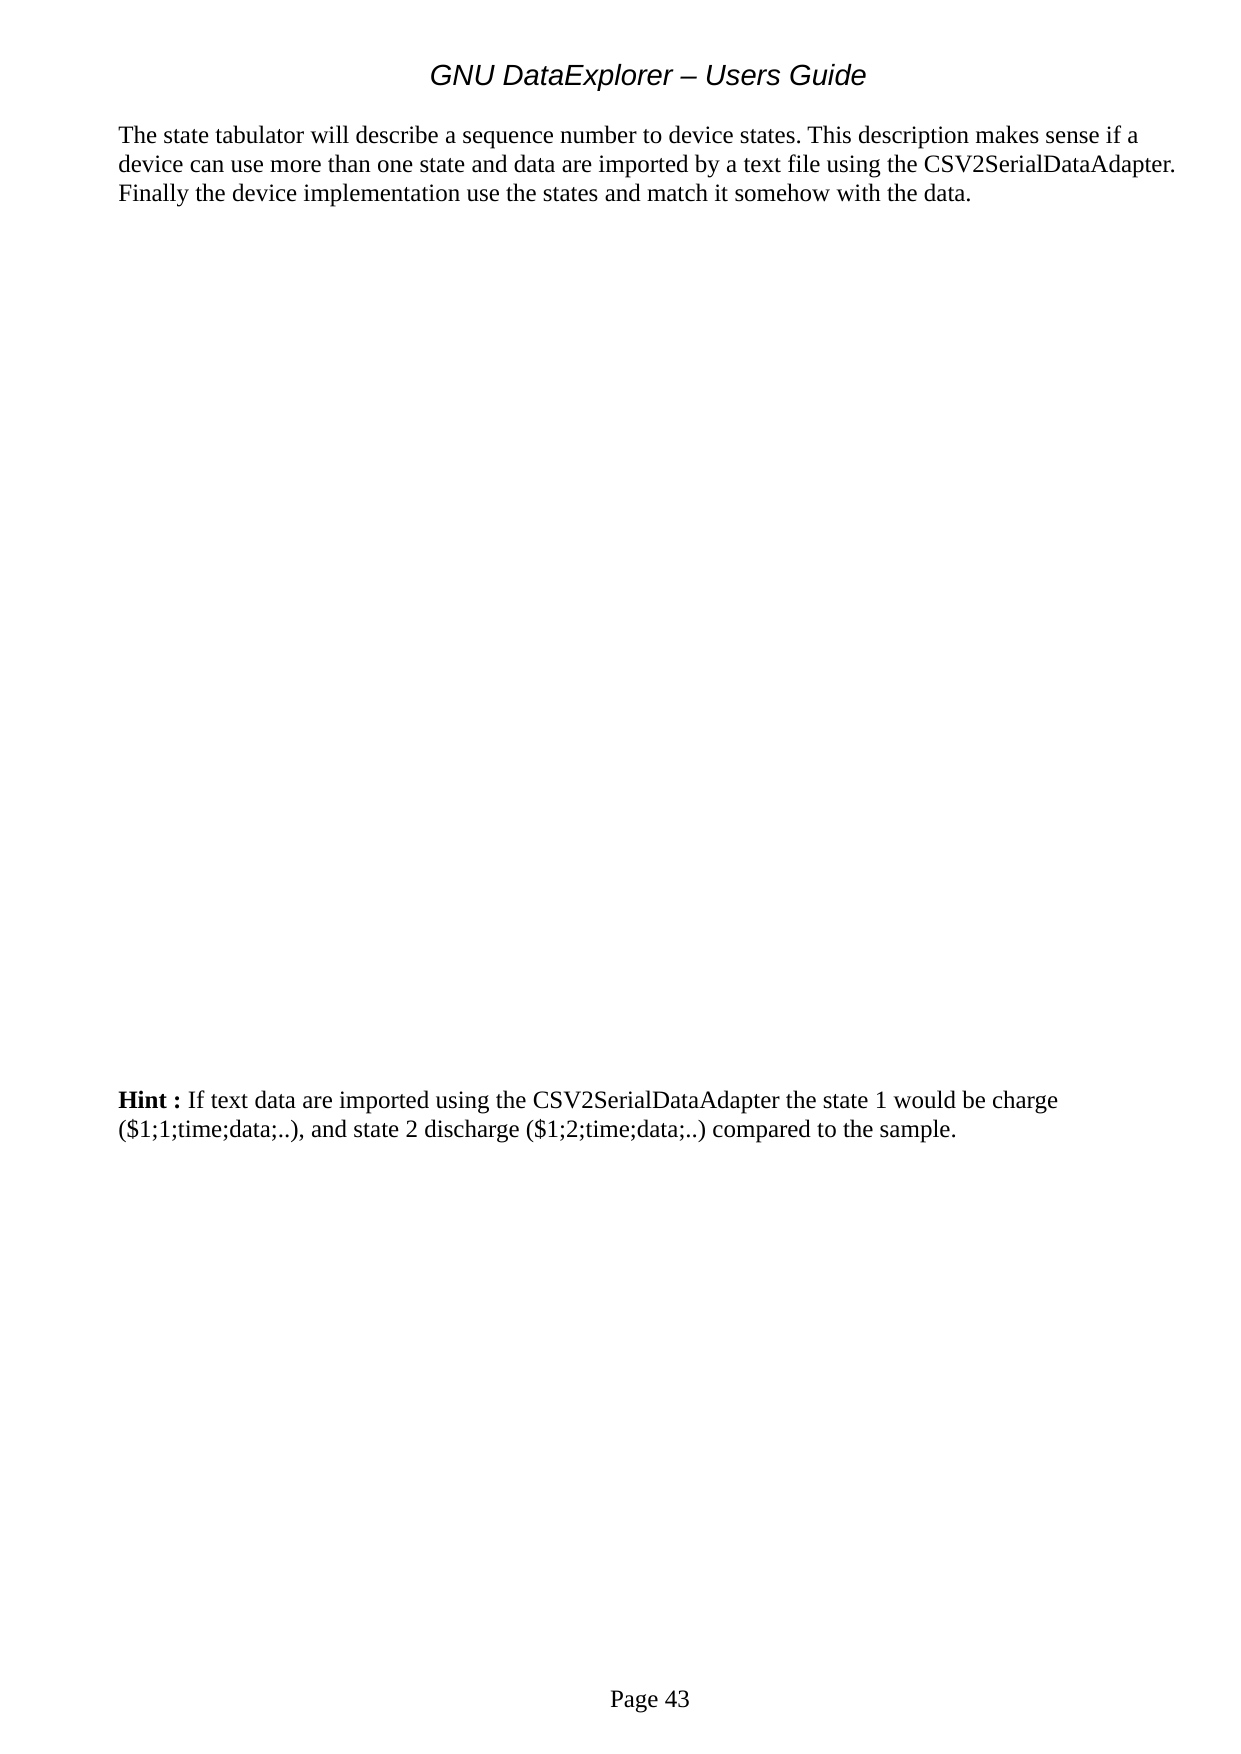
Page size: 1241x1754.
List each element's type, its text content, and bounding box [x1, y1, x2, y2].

text Hint : If text data are imported using the CSV2SerialDataAdapter the state 1 would be charge ($1;1;time;data;..), and state 2 discharge ($1;2;time;data;..) compared to the sample. [118, 1085, 1181, 1143]
text The state tabulator will describe a sequence number to device states. This description makes sense if a device can use more than one state and data are imported by a text file using the CSV2SerialDataAdapter. Finally the device implementation use the states and match it somehow with the data. [118, 120, 1181, 206]
